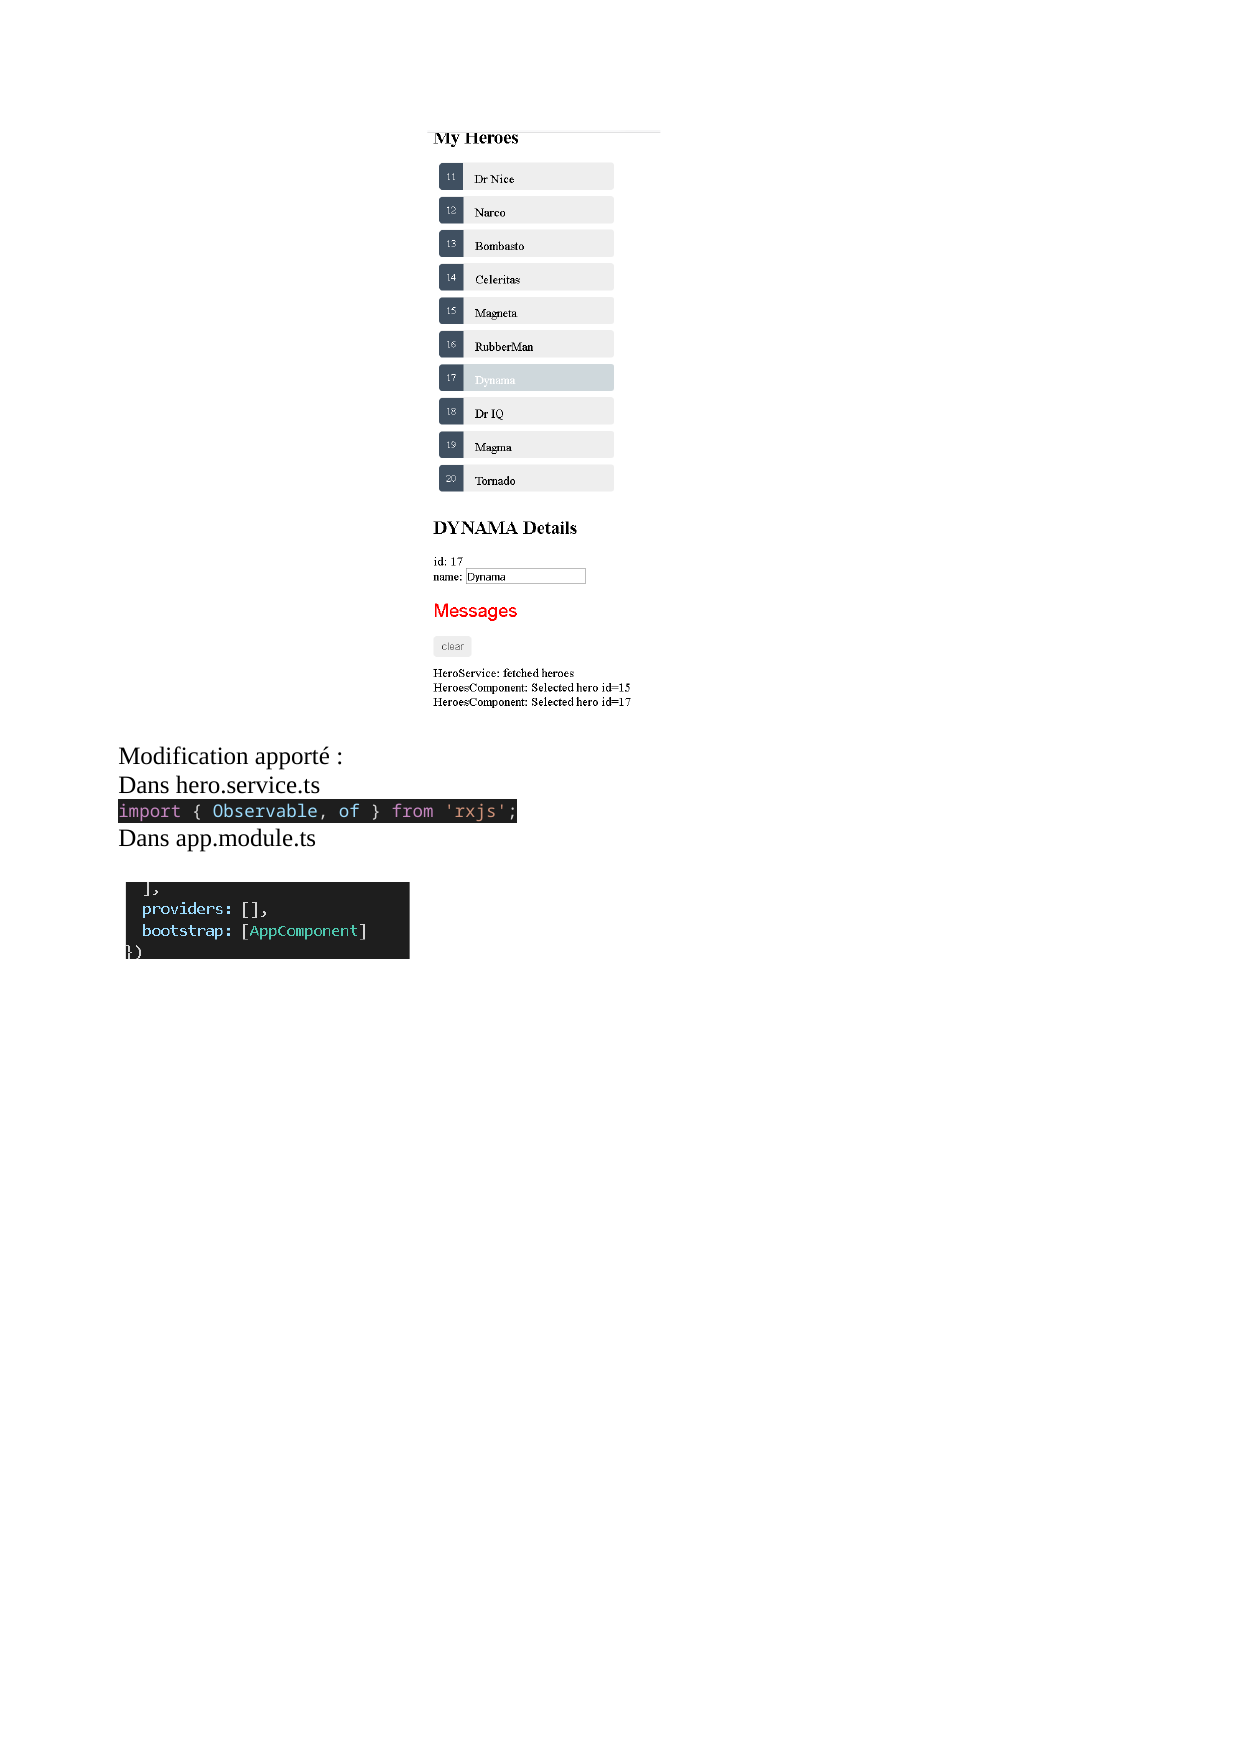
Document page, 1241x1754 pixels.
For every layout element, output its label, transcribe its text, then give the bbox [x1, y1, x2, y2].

picture [427, 130, 661, 708]
text Modification apporté : [118, 741, 1122, 770]
picture [125, 882, 410, 959]
text Dans app.module.ts [118, 823, 1122, 852]
text import { Observable, of } from 'rxjs'; [118, 799, 1122, 823]
text Dans hero.service.ts [118, 770, 1122, 799]
